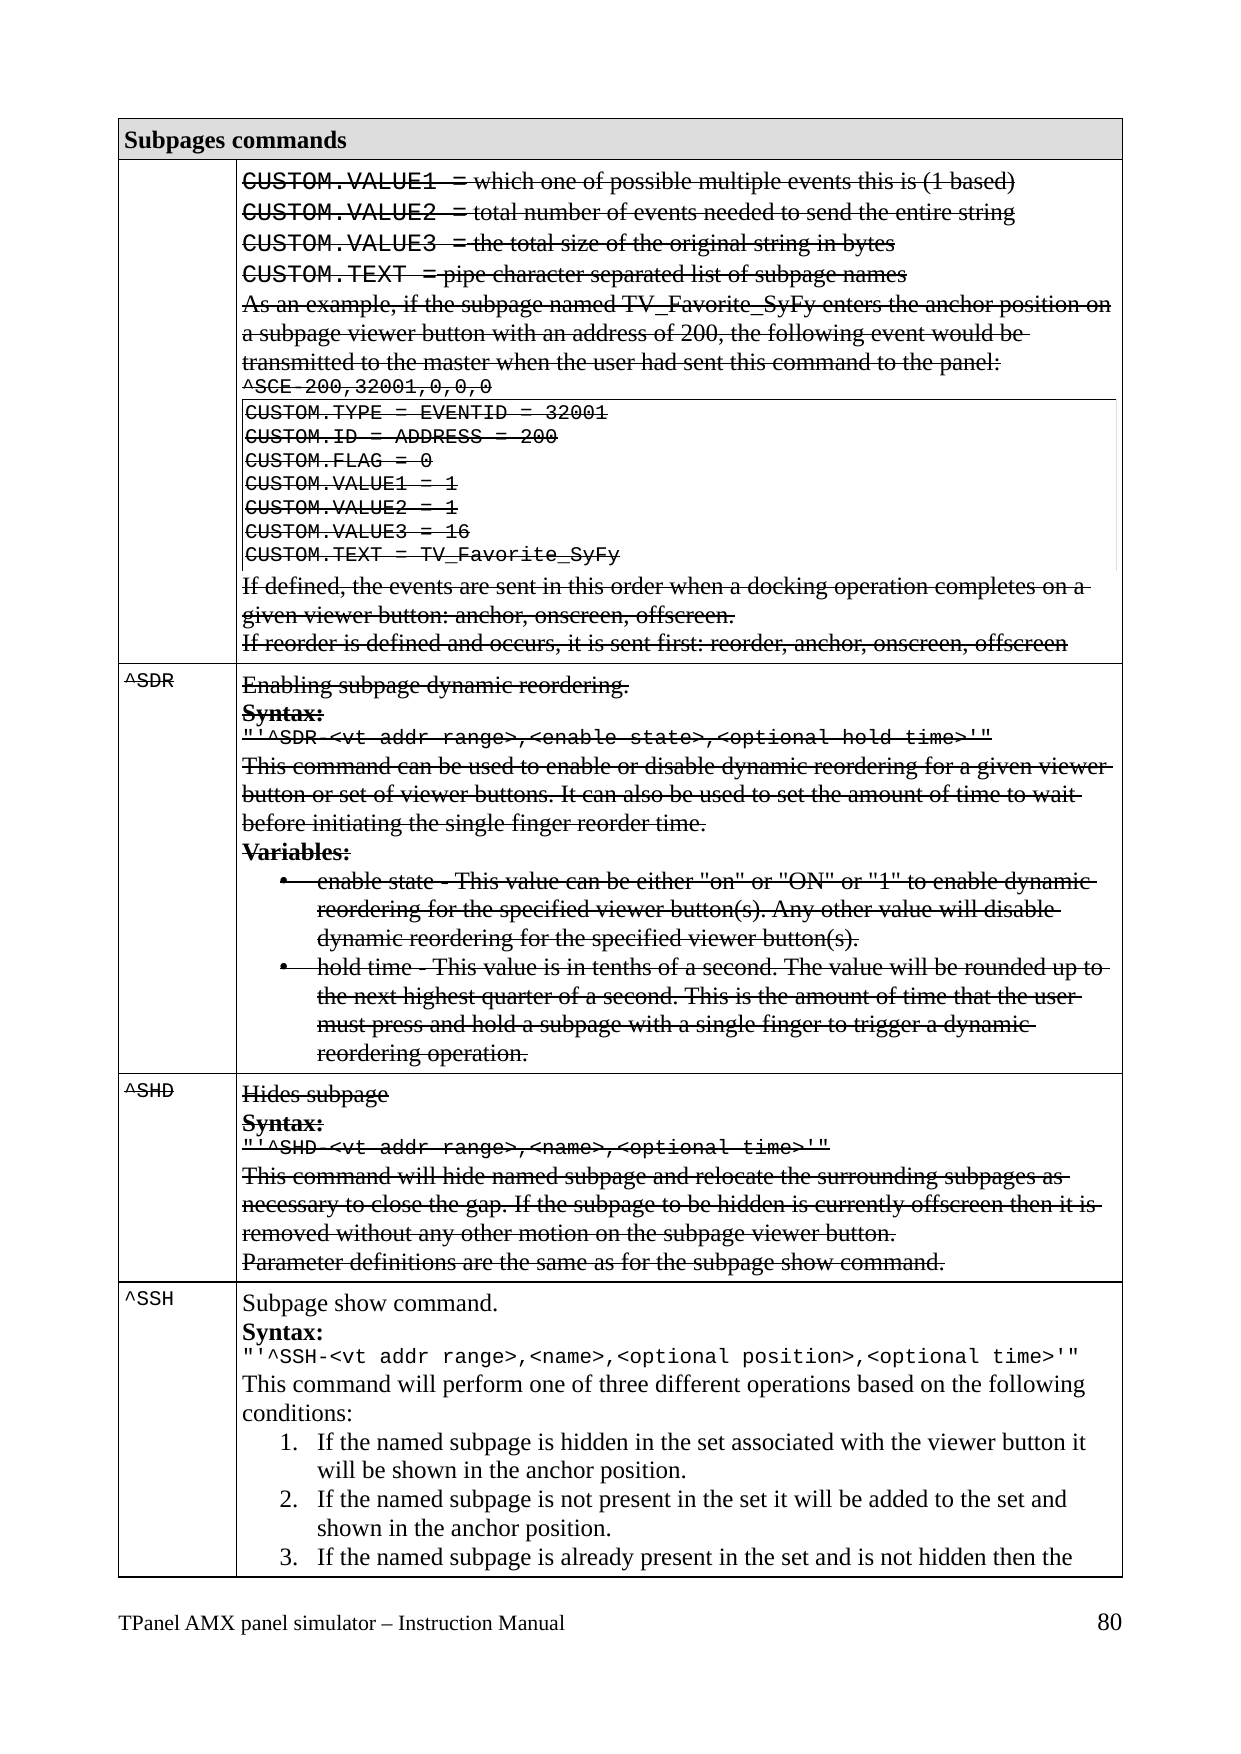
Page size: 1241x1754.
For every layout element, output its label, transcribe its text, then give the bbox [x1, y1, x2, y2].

table_cell CUSTOM.VALUE1 = which one of possible multiple events this is (1 based) CUSTOM.VALUE2 = total number of events needed to send the entire string CUSTOM.VALUE3 = the total size of the original string in bytes CUSTOM.TEXT = pipe character separated list of subpage names As an example, if the subpage named TV_Favorite_SyFy enters the anchor position on a subpage viewer button with an address of 200, the following event would be transmitted to the master when the user had sent this command to the panel: ^SCE-200,32001,0,0,0 CUSTOM.TYPE = EVENTID = 32001 CUSTOM.ID = ADDRESS = 200 CUSTOM.FLAG = 0 CUSTOM.VALUE1 = 1 CUSTOM.VALUE2 = 1 CUSTOM.VALUE3 = 16 CUSTOM.TEXT = TV_Favorite_SyFy If defined, the events are sent in this order when a docking operation completes on a given viewer button: anchor, onscreen, offscreen. If reorder is defined and occurs, it is sent first: reorder, anchor, onscreen, offscreen [237, 160, 1122, 663]
table_cell ^SHD [119, 1074, 236, 1281]
table_header Subpages commands [119, 119, 1122, 159]
table_cell Enabling subpage dynamic reordering. Syntax: "'^SDR-<vt addr range>,<enable state>,<optional hold time>'" This command can be used to enable or disable dynamic reordering for a given viewer button or set of viewer buttons. It can also be used to set the amount of time to wait before initiating the single finger reorder time. Variables: enable state - This value can be either "on" or "ON" or "1" to enable dynamic reordering for the specified viewer button(s). Any other value will disable dynamic reordering for the specified viewer button(s). hold time - This value is in tenths of a second. The value will be rounded up to the next highest quarter of a second. This is the amount of time that the user must press and hold a subpage with a single finger to trigger a dynamic reordering operation. [237, 664, 1122, 1073]
table_cell Subpage show command. Syntax: "'^SSH-<vt addr range>,<name>,<optional position>,<optional time>'" This command will perform one of three different operations based on the following conditions: If the named subpage is hidden in the set associated with the viewer button it will be shown in the anchor position. If the named subpage is not present in the set it will be added to the set and shown in the anchor position. If the named subpage is already present in the set and is not hidden then the [237, 1283, 1122, 1576]
table_cell [119, 160, 236, 663]
table_cell ^SDR [119, 664, 236, 1073]
table_cell Hides subpage Syntax: "'^SHD-<vt addr range>,<name>,<optional time>'" This command will hide named subpage and relocate the surrounding subpages as necessary to close the gap. If the subpage to be hidden is currently offscreen then it is removed without any other motion on the subpage viewer button. Parameter definitions are the same as for the subpage show command. [237, 1074, 1122, 1281]
table_cell ^SSH [119, 1283, 236, 1576]
